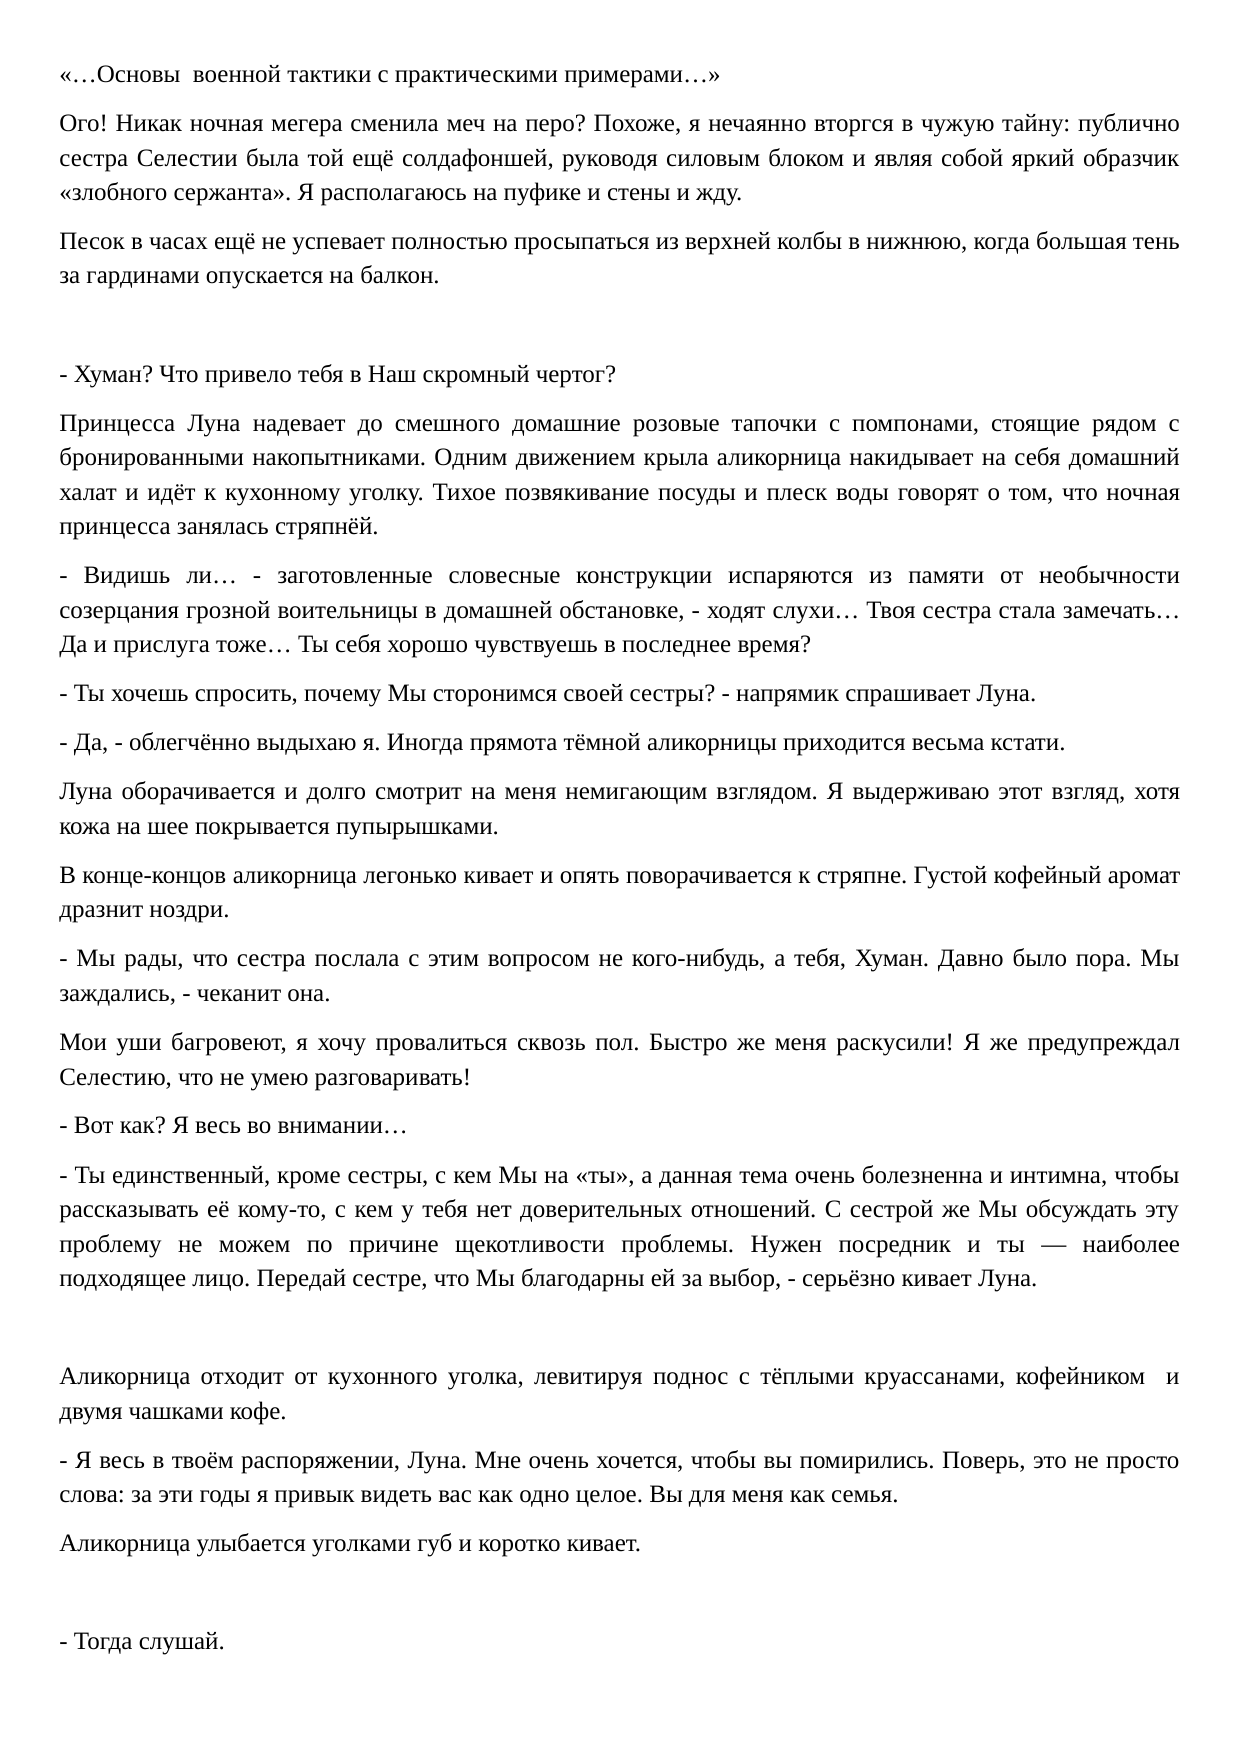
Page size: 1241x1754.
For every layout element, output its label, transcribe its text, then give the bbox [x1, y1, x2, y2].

text - Ты хочешь спросить, почему Мы сторонимся своей сестры? - напрямик спрашивает Луна. [59, 678, 1181, 707]
text Принцесса Луна надевает до смешного домашние розовые тапочки с помпонами, стоящие рядом с бронированными накопытниками. Одним движением крыла аликорница накидывает на себя домашний халат и идёт к кухонному уголку. Тихое позвякивание посуды и плеск воды говорят о том, что ночная принцесса занялась стряпнёй. [59, 408, 1181, 540]
text - Тогда слушай. [59, 1626, 1181, 1655]
text Аликорница улыбается уголками губ и коротко кивает. [59, 1528, 1181, 1557]
text Ого! Никак ночная мегера сменила меч на перо? Похоже, я нечаянно вторгся в чужую тайну: публично сестра Селестии была той ещё солдафоншей, руководя силовым блоком и являя собой яркий образчик «злобного сержанта». Я располагаюсь на пуфике и стены и жду. [59, 108, 1181, 206]
text - Ты единственный, кроме сестры, с кем Мы на «ты», а данная тема очень болезненна и интимна, чтобы рассказывать её кому-то, с кем у тебя нет доверительных отношений. С сестрой же Мы обсуждать эту проблему не можем по причине щекотливости проблемы. Нужен посредник и ты — наиболее подходящее лицо. Передай сестре, что Мы благодарны ей за выбор, - серьёзно кивает Луна. [59, 1160, 1181, 1292]
text Песок в часах ещё не успевает полностью просыпаться из верхней колбы в нижнюю, когда большая тень за гардинами опускается на балкон. [59, 226, 1181, 289]
text - Вот как? Я весь во внимании… [59, 1111, 1181, 1139]
text - Я весь в твоём распоряжении, Луна. Мне очень хочется, чтобы вы помирились. Поверь, это не просто слова: за эти годы я привык видеть вас как одно целое. Вы для меня как семья. [59, 1445, 1181, 1508]
text Луна оборачивается и долго смотрит на меня немигающим взглядом. Я выдерживаю этот взгляд, хотя кожа на шее покрывается пупырышками. [59, 776, 1181, 840]
text Мои уши багровеют, я хочу провалиться сквозь пол. Быстро же меня раскусили! Я же предупреждал Селестию, что не умею разговаривать! [59, 1027, 1181, 1090]
text - Видишь ли… - заготовленные словесные конструкции испаряются из памяти от необычности созерцания грозной воительницы в домашней обстановке, - ходят слухи… Твоя сестра стала замечать… Да и прислуга тоже… Ты себя хорошо чувствуешь в последнее время? [59, 560, 1181, 658]
text - Да, - облегчённо выдыхаю я. Иногда прямота тёмной аликорницы приходится весьма кстати. [59, 727, 1181, 756]
text Аликорница отходит от кухонного уголка, левитируя поднос с тёплыми круассанами, кофейником и двумя чашками кофе. [59, 1361, 1181, 1424]
text «…Основы военной тактики с практическими примерами…» [59, 59, 1181, 88]
text В конце-концов аликорница легонько кивает и опять поворачивается к стряпне. Густой кофейный аромат дразнит ноздри. [59, 860, 1181, 923]
text - Хуман? Что привело тебя в Наш скромный чертог? [59, 359, 1181, 387]
text - Мы рады, что сестра послала с этим вопросом не кого-нибудь, а тебя, Хуман. Давно было пора. Мы заждались, - чеканит она. [59, 943, 1181, 1007]
